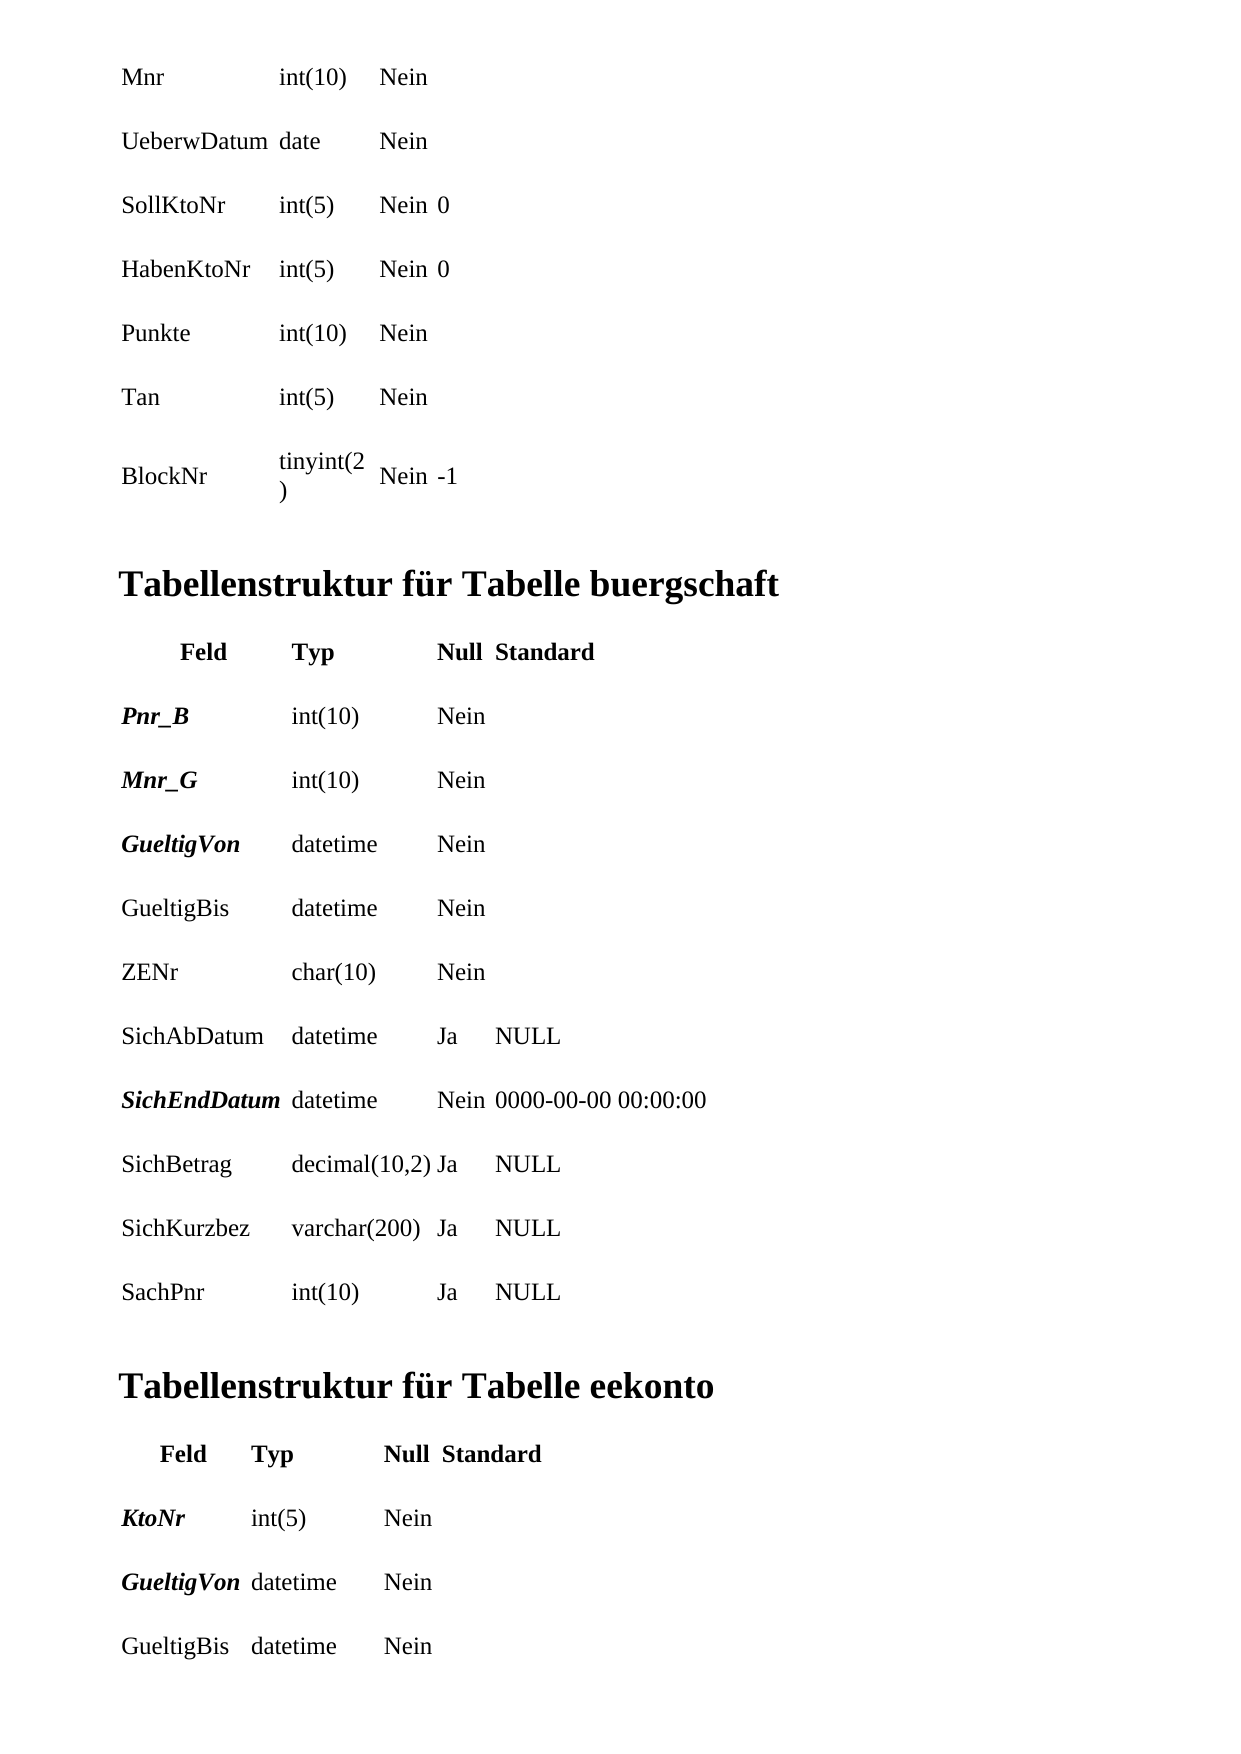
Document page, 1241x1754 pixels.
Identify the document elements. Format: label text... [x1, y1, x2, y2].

table_cell Nein [381, 1628, 439, 1692]
table_cell int(5) [276, 251, 376, 315]
table_cell [439, 1564, 551, 1628]
table_cell int(10) [289, 762, 434, 826]
table_cell SachPnr [118, 1275, 288, 1338]
table_cell Nein [376, 187, 434, 251]
table_cell SichBetrag [118, 1146, 288, 1210]
table_cell Nein [434, 890, 492, 954]
table_cell [439, 1628, 551, 1692]
table_cell KtoNr [118, 1500, 248, 1564]
table_cell 0 [434, 187, 547, 251]
table_cell SollKtoNr [118, 187, 276, 251]
table_cell ZENr [118, 954, 288, 1018]
table_cell SichKurzbez [118, 1210, 288, 1274]
table_cell -1 [434, 444, 547, 536]
subtitle Tabellenstruktur für Tabelle buergschaft [118, 561, 1181, 604]
table_cell Ja [434, 1146, 492, 1210]
table_cell int(10) [289, 1275, 434, 1338]
table_cell [492, 826, 714, 890]
table_cell Mnr [118, 59, 276, 123]
table_cell Nein [381, 1564, 439, 1628]
table_cell SichEndDatum [118, 1082, 288, 1146]
table_cell int(10) [276, 315, 376, 379]
table_header Typ [289, 634, 434, 698]
table_cell HabenKtoNr [118, 251, 276, 315]
table_cell UeberwDatum [118, 123, 276, 187]
table_cell decimal(10,2) [289, 1146, 434, 1210]
table_cell Ja [434, 1275, 492, 1338]
table_cell Nein [376, 123, 434, 187]
table_cell int(5) [248, 1500, 381, 1564]
table_cell [439, 1500, 551, 1564]
table_cell datetime [248, 1564, 381, 1628]
table_cell date [276, 123, 376, 187]
table_cell Mnr_G [118, 762, 288, 826]
table_cell Nein [434, 762, 492, 826]
table_cell int(10) [276, 59, 376, 123]
table_cell [492, 954, 714, 1018]
table_cell NULL [492, 1018, 714, 1082]
table_cell NULL [492, 1275, 714, 1338]
table_cell Ja [434, 1210, 492, 1274]
table_cell [434, 59, 547, 123]
table_cell int(5) [276, 379, 376, 443]
table_cell [492, 762, 714, 826]
table_cell datetime [289, 826, 434, 890]
table_header Typ [248, 1436, 381, 1500]
table_cell datetime [248, 1628, 381, 1692]
table_cell Nein [434, 954, 492, 1018]
table_cell BlockNr [118, 444, 276, 536]
table_cell datetime [289, 1082, 434, 1146]
table_cell 0000-00-00 00:00:00 [492, 1082, 714, 1146]
table_cell [434, 315, 547, 379]
table_cell datetime [289, 1018, 434, 1082]
table_cell GueltigBis [118, 890, 288, 954]
table_header Standard [492, 634, 714, 698]
table_cell Tan [118, 379, 276, 443]
table_header Feld [118, 634, 288, 698]
table_cell Nein [376, 444, 434, 536]
table_header Standard [439, 1436, 551, 1500]
table_cell [492, 890, 714, 954]
table_cell int(10) [289, 698, 434, 762]
table_cell Pnr_B [118, 698, 288, 762]
table_header Null [434, 634, 492, 698]
table_cell Nein [376, 315, 434, 379]
table_cell GueltigVon [118, 826, 288, 890]
subtitle Tabellenstruktur für Tabelle eekonto [118, 1363, 1181, 1407]
table_cell varchar(200) [289, 1210, 434, 1274]
table_cell Nein [434, 1082, 492, 1146]
table_cell datetime [289, 890, 434, 954]
table_cell Nein [376, 251, 434, 315]
table_cell Nein [376, 379, 434, 443]
table_cell 0 [434, 251, 547, 315]
table_cell NULL [492, 1146, 714, 1210]
table_cell Nein [434, 698, 492, 762]
table_cell GueltigVon [118, 1564, 248, 1628]
table_cell [492, 698, 714, 762]
table_cell Nein [376, 59, 434, 123]
table_cell GueltigBis [118, 1628, 248, 1692]
table_header Feld [118, 1436, 248, 1500]
table_cell char(10) [289, 954, 434, 1018]
table_cell Punkte [118, 315, 276, 379]
table_cell Nein [434, 826, 492, 890]
table_cell int(5) [276, 187, 376, 251]
table_cell [434, 379, 547, 443]
table_header Null [381, 1436, 439, 1500]
table_cell Ja [434, 1018, 492, 1082]
table_cell [434, 123, 547, 187]
table_cell SichAbDatum [118, 1018, 288, 1082]
table_cell tinyint(2) [276, 444, 376, 536]
table_cell Nein [381, 1500, 439, 1564]
table_cell NULL [492, 1210, 714, 1274]
